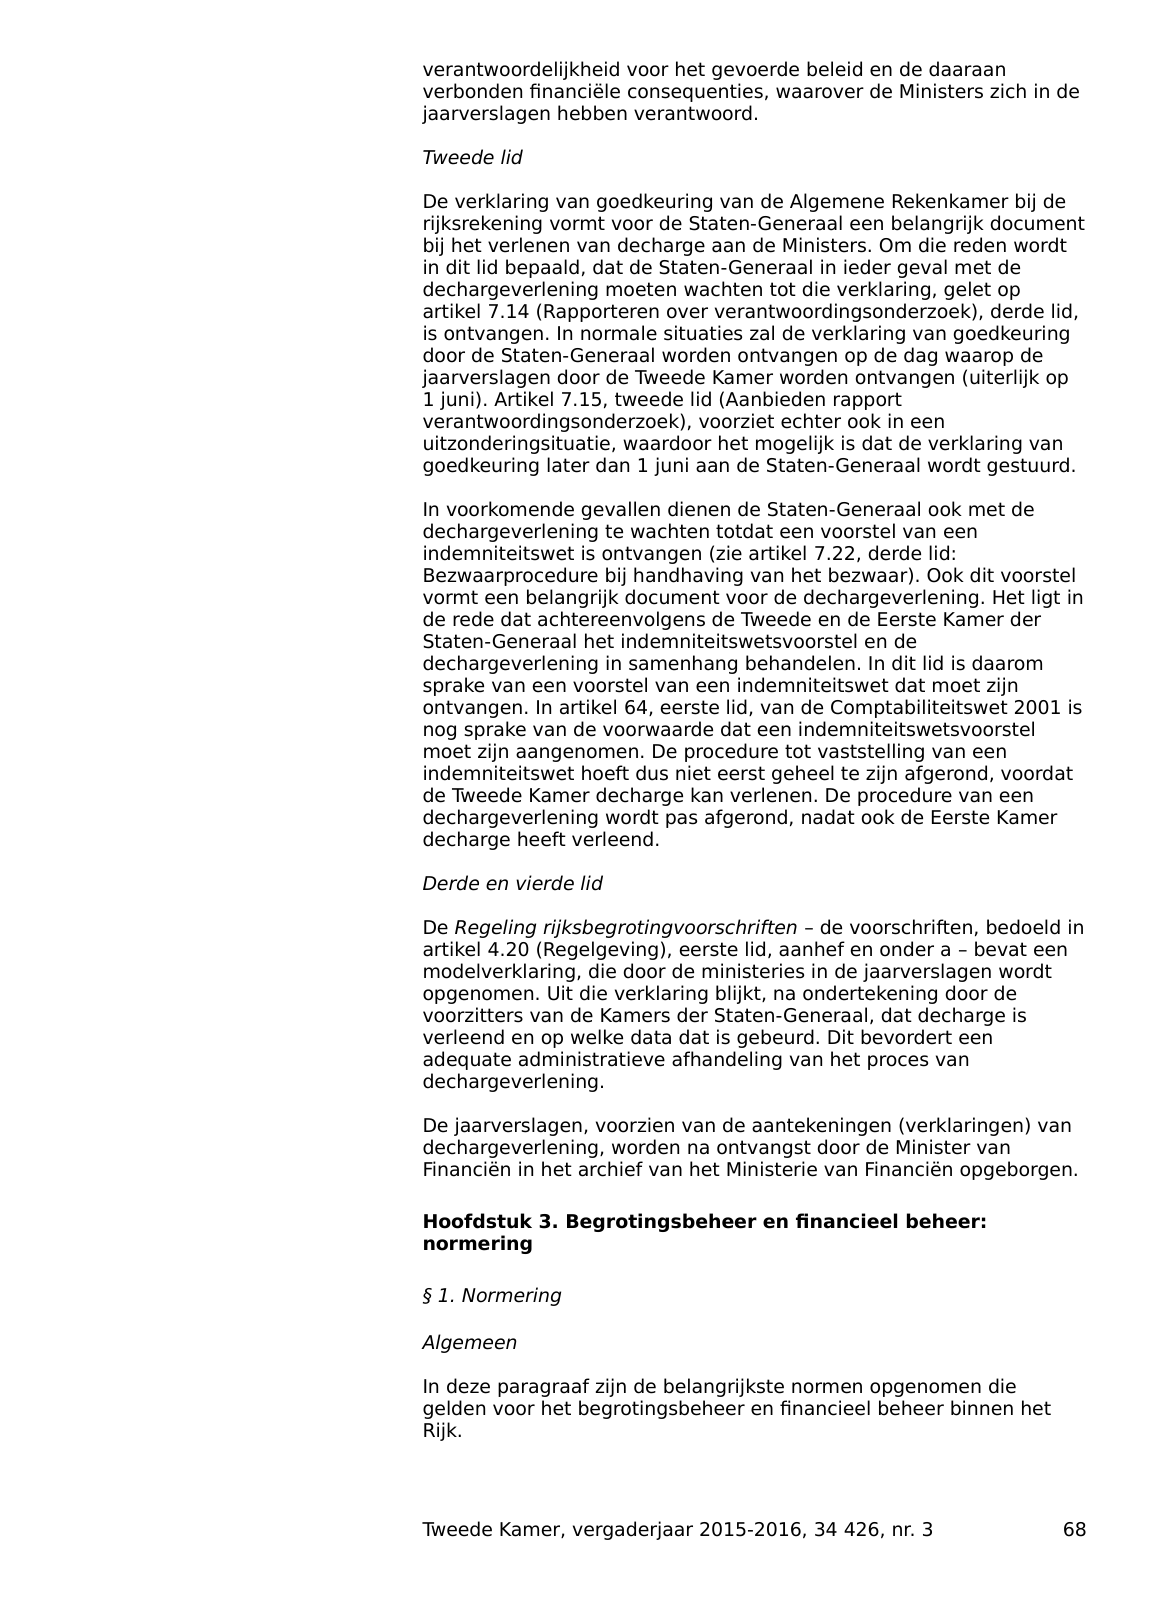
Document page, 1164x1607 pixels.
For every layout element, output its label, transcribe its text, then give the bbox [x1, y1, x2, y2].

text De verklaring van goedkeuring van de Algemene Rekenkamer bij de rijksrekening vormt voor de Staten-Generaal een belangrijk document bij het verlenen van decharge aan de Ministers. Om die reden wordt in dit lid bepaald, dat de Staten-Generaal in ieder geval met de dechargeverlening moeten wachten tot die verklaring, gelet op artikel 7.14 (Rapporteren over verantwoordingsonderzoek), derde lid, is ontvangen. In normale situaties zal de verklaring van goedkeuring door de Staten-Generaal worden ontvangen op de dag waarop de jaarverslagen door de Tweede Kamer worden ontvangen (uiterlijk op 1 juni). Artikel 7.15, tweede lid (Aanbieden rapport verantwoordingsonderzoek), voorziet echter ook in een uitzonderingsituatie, waardoor het mogelijk is dat de verklaring van goedkeuring later dan 1 juni aan de Staten-Generaal wordt gestuurd. [422, 191, 1087, 477]
text De Regeling rijksbegrotingvoorschriften – de voorschriften, bedoeld in artikel 4.20 (Regelgeving), eerste lid, aanhef en onder a – bevat een modelverklaring, die door de ministeries in de jaarverslagen wordt opgenomen. Uit die verklaring blijkt, na ondertekening door de voorzitters van de Kamers der Staten-Generaal, dat decharge is verleend en op welke data dat is gebeurd. Dit bevordert een adequate administratieve afhandeling van het proces van dechargeverlening. [422, 917, 1087, 1093]
text verantwoordelijkheid voor het gevoerde beleid en de daaraan verbonden financiële consequenties, waarover de Ministers zich in de jaarverslagen hebben verantwoord. [422, 59, 1087, 125]
subtitle § 1. Normering [422, 1285, 1087, 1307]
text In deze paragraaf zijn de belangrijkste normen opgenomen die gelden voor het begrotingsbeheer en financieel beheer binnen het Rijk. [422, 1376, 1087, 1442]
text De jaarverslagen, voorzien van de aantekeningen (verklaringen) van dechargeverlening, worden na ontvangst door de Minister van Financiën in het archief van het Ministerie van Financiën opgeborgen. [422, 1115, 1087, 1181]
text In voorkomende gevallen dienen de Staten-Generaal ook met de dechargeverlening te wachten totdat een voorstel van een indemniteitswet is ontvangen (zie artikel 7.22, derde lid: Bezwaarprocedure bij handhaving van het bezwaar). Ook dit voorstel vormt een belangrijk document voor de dechargeverlening. Het ligt in de rede dat achtereenvolgens de Tweede en de Eerste Kamer der Staten-Generaal het indemniteitswetsvoorstel en de dechargeverlening in samenhang behandelen. In dit lid is daarom sprake van een voorstel van een indemniteitswet dat moet zijn ontvangen. In artikel 64, eerste lid, van de Comptabiliteitswet 2001 is nog sprake van de voorwaarde dat een indemniteitswetsvoorstel moet zijn aangenomen. De procedure tot vaststelling van een indemniteitswet hoeft dus niet eerst geheel te zijn afgerond, voordat de Tweede Kamer decharge kan verlenen. De procedure van een dechargeverlening wordt pas afgerond, nadat ook de Eerste Kamer decharge heeft verleend. [422, 499, 1087, 851]
subtitle Derde en vierde lid [422, 873, 1087, 895]
subtitle Tweede lid [422, 147, 1087, 169]
subtitle Hoofdstuk 3. Begrotingsbeheer en financieel beheer: normering [422, 1211, 1087, 1255]
subtitle Algemeen [422, 1332, 1087, 1354]
